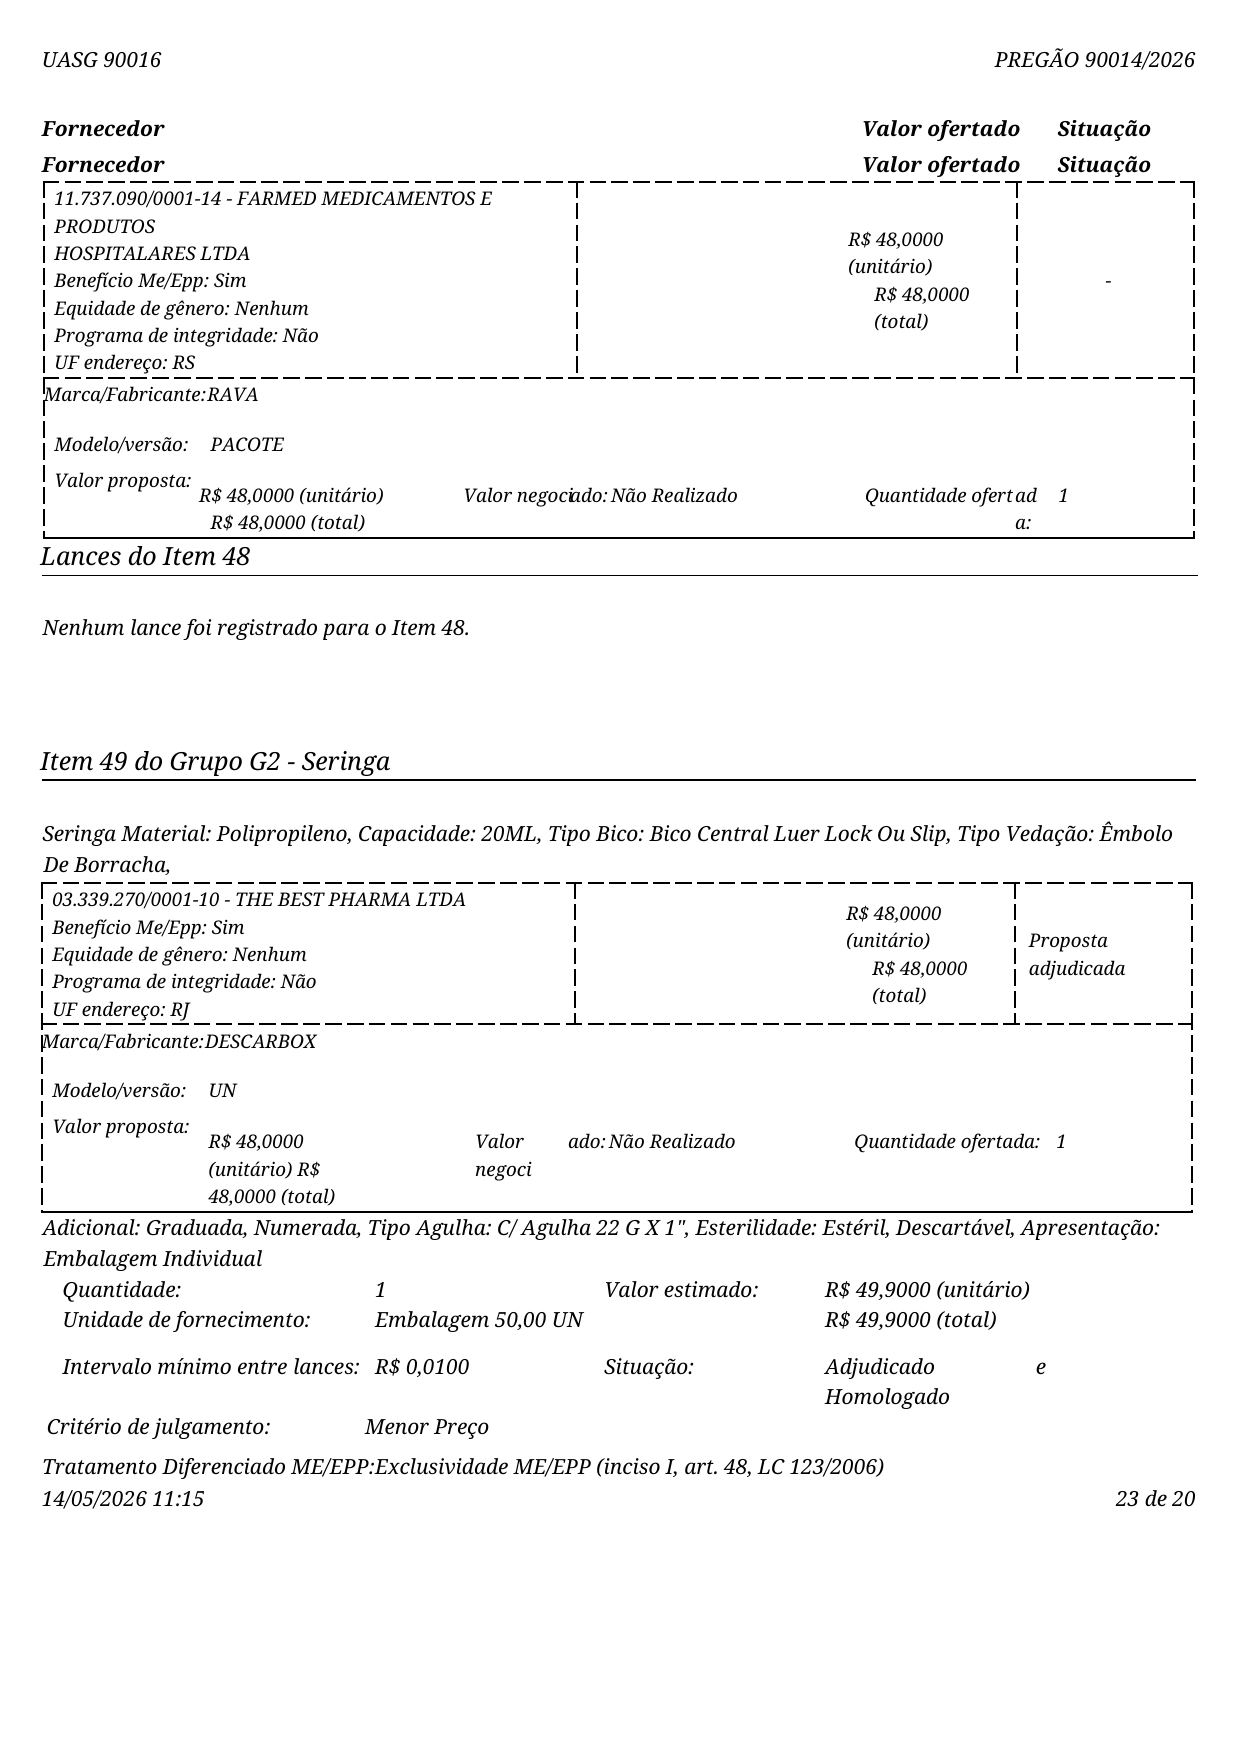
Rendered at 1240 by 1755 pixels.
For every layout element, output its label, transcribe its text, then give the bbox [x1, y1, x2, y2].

table_cell [1101, 428, 1194, 477]
table_cell [475, 1075, 575, 1124]
table_cell Valor negoci [475, 1124, 575, 1211]
subtitle Fornecedor Valor ofertado Situação [42, 150, 1198, 178]
table_cell Situação: [604, 1352, 825, 1412]
table_header [1017, 181, 1101, 377]
text Lances do Item 48 [40, 539, 1198, 573]
table_cell R$ 48,0000 (unitário) Valor negoci R$ 48,0000 (total) [199, 477, 577, 537]
table_cell PACOTE [199, 428, 577, 477]
table_cell Marca/Fabricante: RAVA [44, 377, 577, 428]
table_cell [577, 377, 848, 428]
table_cell 1 [1048, 477, 1101, 537]
table_cell R$ 0,0100 [375, 1352, 604, 1412]
table_cell Embalagem 50,00 UN [375, 1305, 604, 1352]
table_header R$ 49,9000 (unitário) [825, 1275, 1048, 1305]
text Tratamento Diferenciado ME/EPP: Exclusividade ME/EPP (inciso I, art. 48, LC 123/2006) [42, 1452, 1198, 1481]
table_cell Quantidade ofert [848, 477, 1017, 537]
table_header 03.339.270/0001-10 - THE BEST PHARMA LTDA Benefício Me/Epp: Sim Equidade de gênero: Nenhum Programa de integridade: Não UF endereço: RJ [42, 882, 475, 1023]
text Seringa Material: Polipropileno, Capacidade: 20ML, Tipo Bico: Bico Central Luer Lock Ou Slip, Tipo Vedação: Êmbolo De Borracha, [42, 819, 1198, 879]
table_header [475, 882, 575, 1023]
table_cell Quantidade ofertada: [846, 1124, 1046, 1211]
table_cell R$ 49,9000 (total) [825, 1305, 1048, 1352]
table_cell Modelo/versão: Valor proposta: [44, 428, 199, 537]
table_cell [846, 1023, 1192, 1074]
table_header - [1101, 181, 1194, 377]
table_cell Adjudicado e Homologado [825, 1352, 1048, 1412]
table_header [575, 882, 846, 1023]
table_cell [1017, 377, 1101, 428]
table_cell [848, 428, 1017, 477]
table_header Quantidade: [63, 1275, 375, 1305]
table_cell [577, 428, 848, 477]
table_cell [848, 377, 1017, 428]
table_cell Marca/Fabricante: DESCARBOX [42, 1023, 475, 1074]
table_cell [1101, 377, 1194, 428]
table_cell Unidade de fornecimento: [63, 1305, 375, 1352]
table_header 1 [375, 1275, 604, 1305]
table_header R$ 48,0000 (unitário) R$ 48,0000 (total) [846, 882, 1014, 1023]
table_cell [1101, 477, 1194, 537]
table_cell ada: [1017, 477, 1048, 537]
table_cell ado: Não Realizado [575, 1124, 846, 1211]
table_cell [604, 1305, 825, 1352]
table_header R$ 48,0000 (unitário) R$ 48,0000 (total) [848, 181, 1017, 377]
table_cell [575, 1023, 846, 1074]
table_cell [575, 1075, 846, 1124]
table_cell ado: Não Realizado [577, 477, 848, 537]
table_cell R$ 48,0000 (unitário) R$ 48,0000 (total) [197, 1124, 475, 1211]
text Nenhum lance foi registrado para o Item 48. [42, 613, 1198, 642]
table_header Valor estimado: [604, 1275, 825, 1305]
table_header [577, 181, 848, 377]
table_header Proposta adjudicada [1015, 882, 1192, 1023]
table_cell [846, 1075, 1192, 1124]
text Critério de julgamento: Menor Preço [42, 1412, 1198, 1441]
text Item 49 do Grupo G2 - Seringa [40, 743, 1198, 777]
table_header 11.737.090/0001-14 - FARMED MEDICAMENTOS E PRODUTOS HOSPITALARES LTDA Benefício Me/Epp: Sim Equidade de gênero: Nenhum Programa de integridade: Não UF endereço: RS [44, 181, 577, 377]
table_cell [475, 1023, 575, 1074]
table_cell [1017, 428, 1101, 477]
text Adicional: Graduada, Numerada, Tipo Agulha: C/ Agulha 22 G X 1", Esterilidade: Estéril, Descartável, Apresentação: Embalagem Individual [42, 1213, 1198, 1272]
table_cell UN [197, 1075, 475, 1124]
table_cell Modelo/versão: Valor proposta: [42, 1075, 197, 1211]
table_cell Intervalo mínimo entre lances: [63, 1352, 375, 1412]
table_cell 1 [1046, 1124, 1192, 1211]
